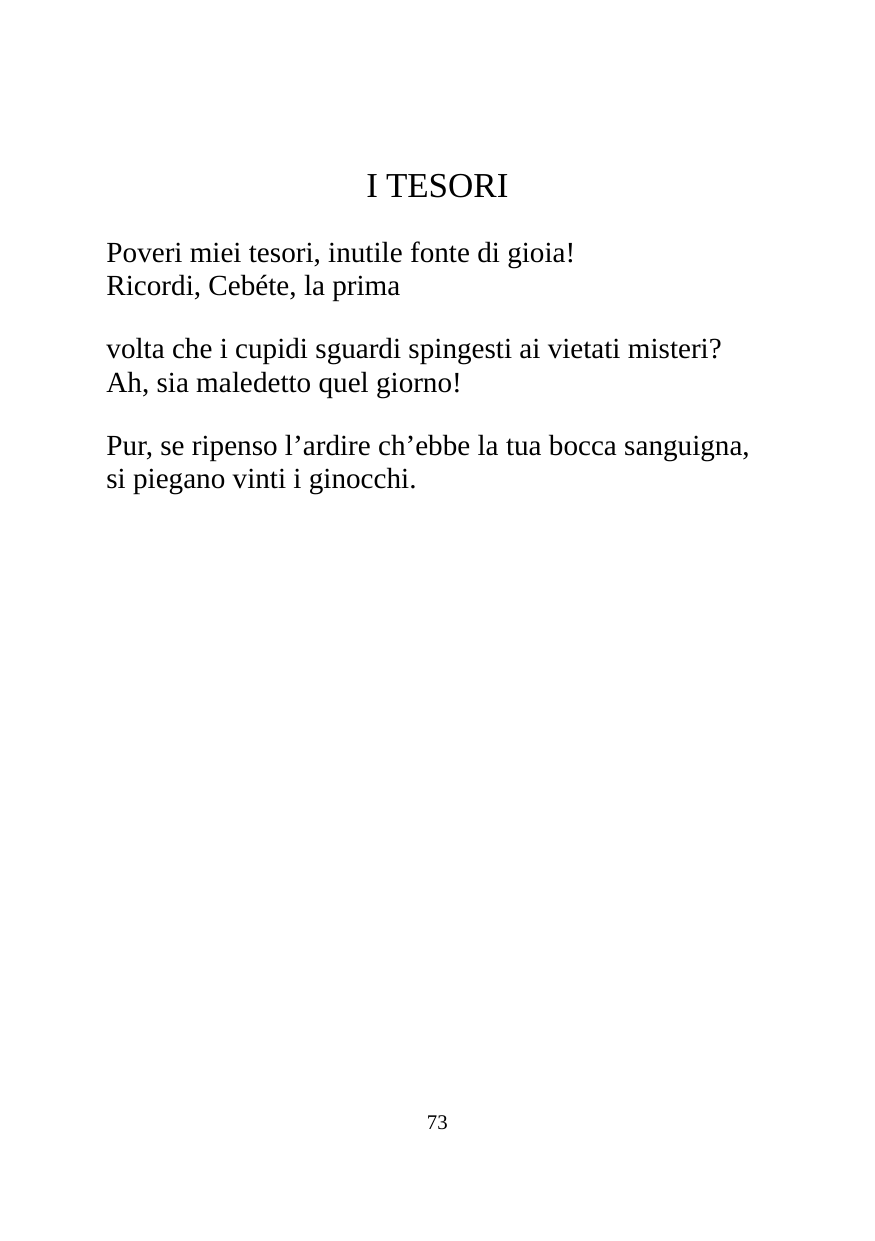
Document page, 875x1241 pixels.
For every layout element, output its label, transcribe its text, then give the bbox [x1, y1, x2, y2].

text Poveri miei tesori, inutile fonte di gioia! Ricordi, Cebéte, la prima [106, 235, 768, 302]
subtitle I TESORI [106, 165, 768, 206]
text volta che i cupidi sguardi spingesti ai vietati misteri? Ah, sia maledetto quel giorno! [106, 332, 768, 399]
text Pur, se ripenso l’ardire ch’ebbe la tua bocca sanguigna, si piegano vinti i ginocchi. [106, 428, 768, 495]
